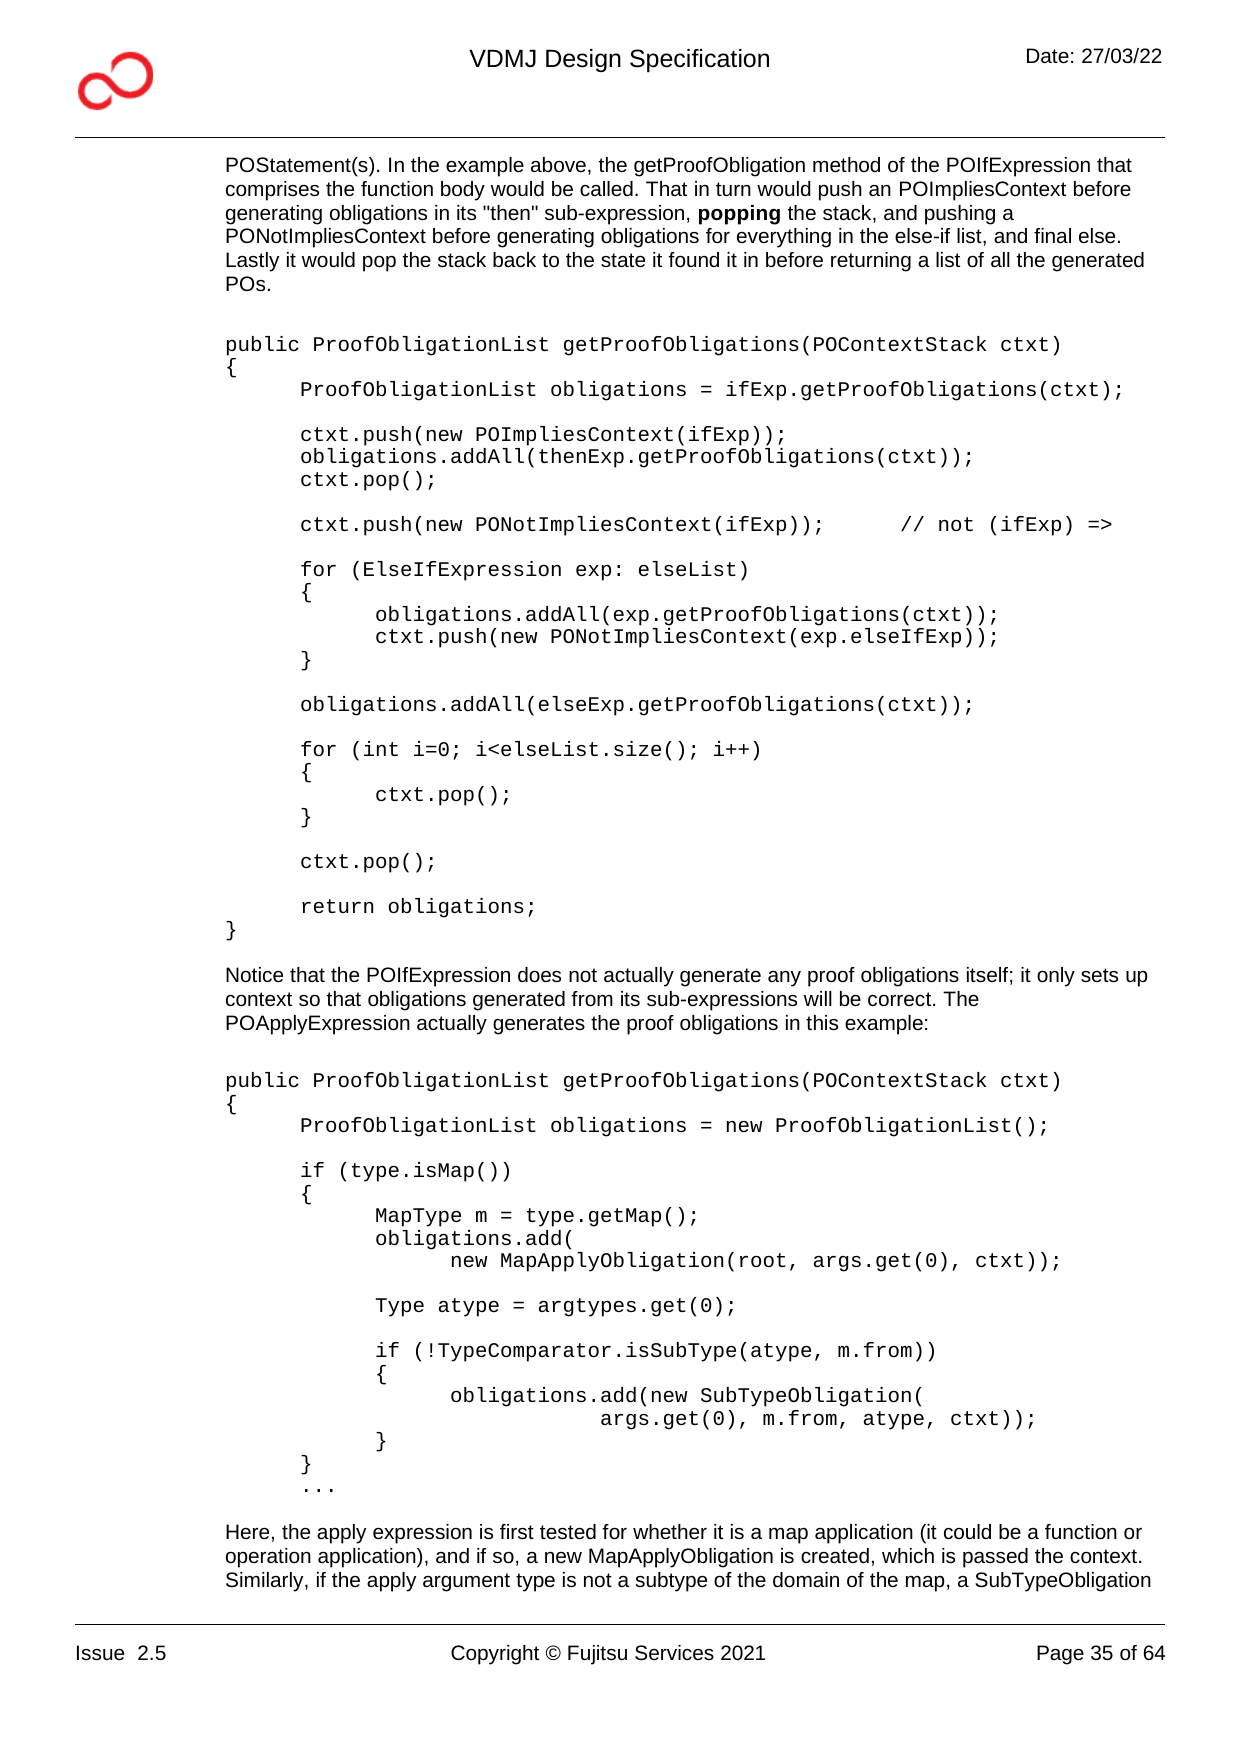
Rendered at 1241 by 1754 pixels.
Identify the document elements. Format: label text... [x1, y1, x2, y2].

text obligations.addAll(exp.getProofObligations(ctxt)); [225, 603, 1165, 626]
text ctxt.pop(); [225, 851, 1165, 873]
picture [78, 44, 153, 120]
text ctxt.push(new PONotImpliesContext(exp.elseIfExp)); [225, 626, 1165, 648]
text ProofObligationList obligations = new ProofObligationList(); [225, 1115, 1165, 1137]
text Here, the apply expression is first tested for whether it is a map application (it could be a function or operation application), and if so, a new MapApplyObligation is created, which is passed the context. Similarly, if the apply argument type is not a subtype of the domain of the map, a SubTypeObligation [225, 1520, 1165, 1592]
text POStatement(s). In the example above, the getProofObligation method of the POIfExpression that comprises the function body would be called. That in turn would push an POImpliesContext before generating obligations in its "then" sub-expression, popping the stack, and pushing a PONotImpliesContext before generating obligations for everything in the else-if list, and final else. Lastly it would pop the stack back to the state it found it in before returning a list of all the generated POs. [225, 153, 1165, 297]
text return obligations; [225, 896, 1165, 918]
text } [225, 1430, 1165, 1452]
text args.get(0), m.from, atype, ctxt)); [225, 1407, 1165, 1430]
text } [225, 806, 1165, 828]
text { [225, 761, 1165, 783]
text Notice that the POIfExpression does not actually generate any proof obligations itself; it only sets up context so that obligations generated from its sub-expressions will be correct. The POApplyExpression actually generates the proof obligations in this example: [225, 963, 1165, 1035]
text if (type.isMap()) [225, 1160, 1165, 1182]
text obligations.addAll(thenExp.getProofObligations(ctxt)); [225, 446, 1165, 468]
text { [225, 1092, 1165, 1115]
text Type atype = argtypes.get(0); [225, 1295, 1165, 1317]
text { [225, 1182, 1165, 1205]
text obligations.add(new SubTypeObligation( [225, 1385, 1165, 1407]
text { [225, 1362, 1165, 1385]
text new MapApplyObligation(root, args.get(0), ctxt)); [225, 1250, 1165, 1272]
text public ProofObligationList getProofObligations(POContextStack ctxt) [225, 1070, 1165, 1092]
text } [225, 918, 1165, 941]
text obligations.add( [225, 1227, 1165, 1250]
text obligations.addAll(elseExp.getProofObligations(ctxt)); [225, 693, 1165, 716]
text ProofObligationList obligations = ifExp.getProofObligations(ctxt); [225, 378, 1165, 401]
text for (int i=0; i<elseList.size(); i++) [225, 738, 1165, 761]
text public ProofObligationList getProofObligations(POContextStack ctxt) [225, 333, 1165, 356]
text if (!TypeComparator.isSubType(atype, m.from)) [225, 1340, 1165, 1362]
text ctxt.push(new POImpliesContext(ifExp)); [225, 423, 1165, 446]
text ctxt.pop(); [225, 468, 1165, 491]
text } [225, 1452, 1165, 1475]
text ctxt.pop(); [225, 783, 1165, 806]
text ... [225, 1475, 1165, 1497]
text { [225, 356, 1165, 378]
text for (ElseIfExpression exp: elseList) [225, 558, 1165, 581]
text MapType m = type.getMap(); [225, 1205, 1165, 1227]
text } [225, 648, 1165, 671]
text ctxt.push(new PONotImpliesContext(ifExp)); // not (ifExp) => [225, 513, 1165, 536]
text { [225, 581, 1165, 603]
